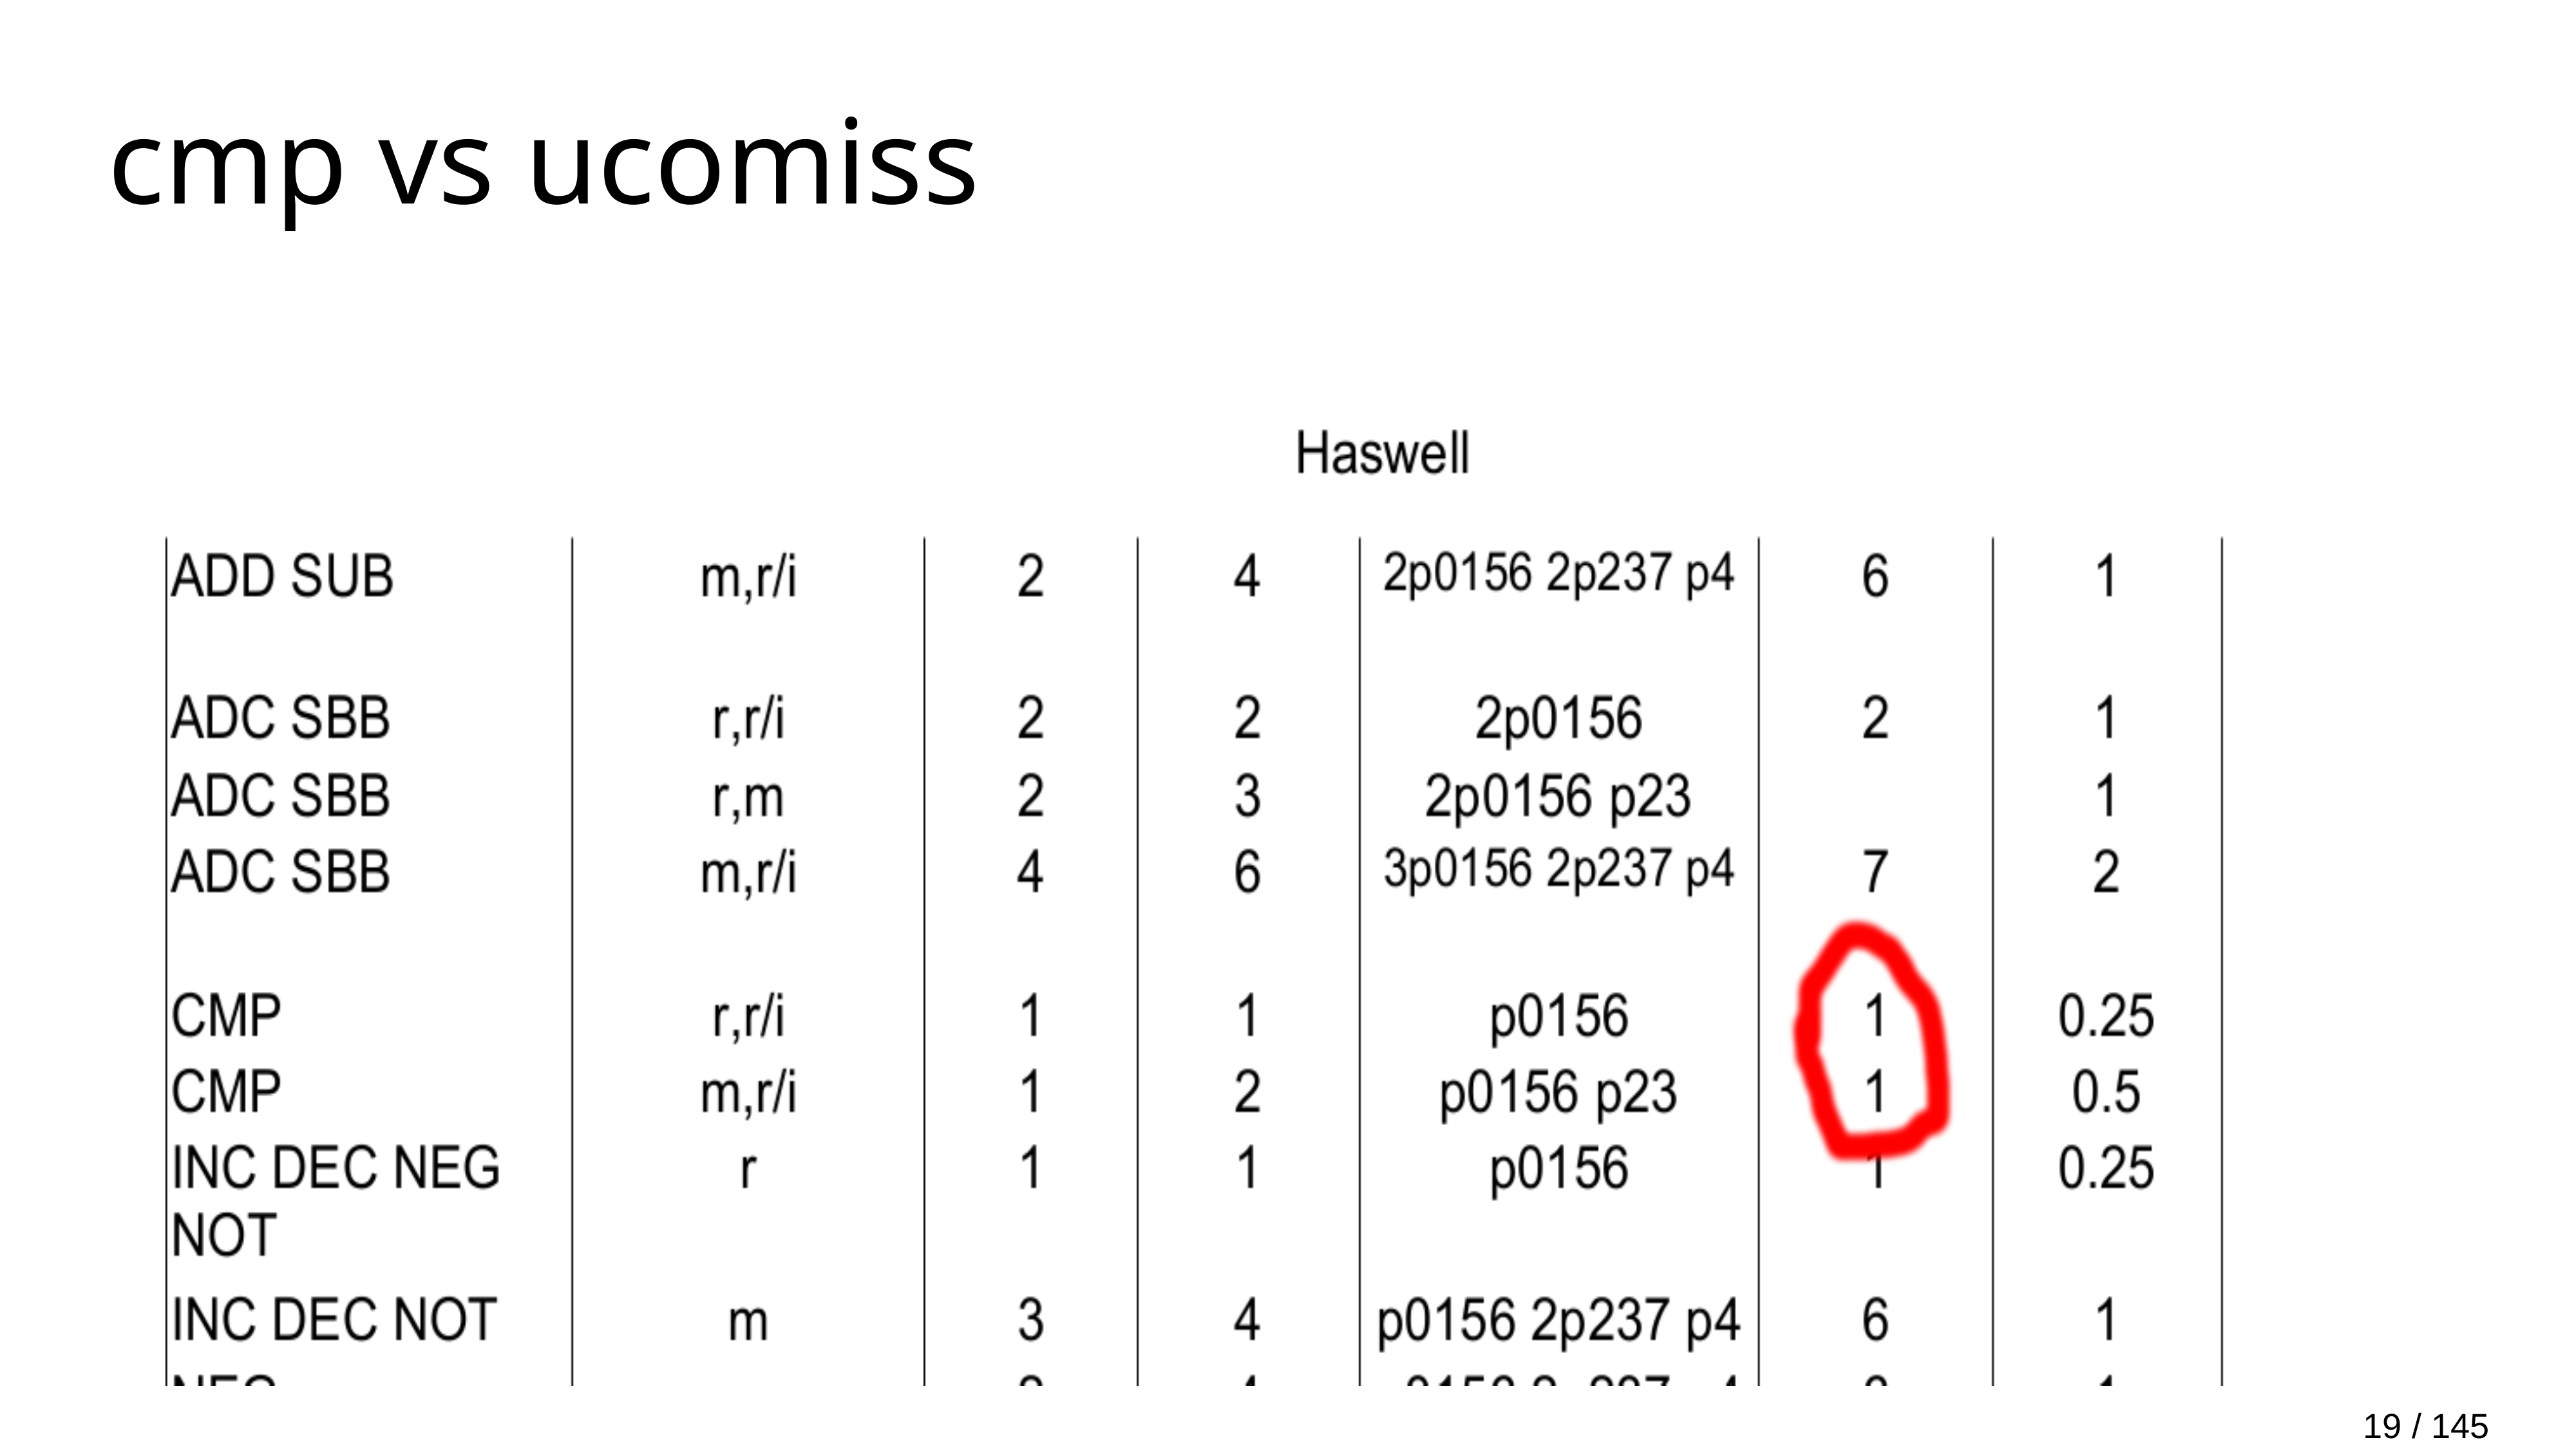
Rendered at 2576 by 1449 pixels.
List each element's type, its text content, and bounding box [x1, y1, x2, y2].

text_box <number> / 145 [2353, 1402, 2576, 1449]
title cmp vs ucomiss [108, 80, 2468, 242]
picture [97, 231, 2430, 1386]
